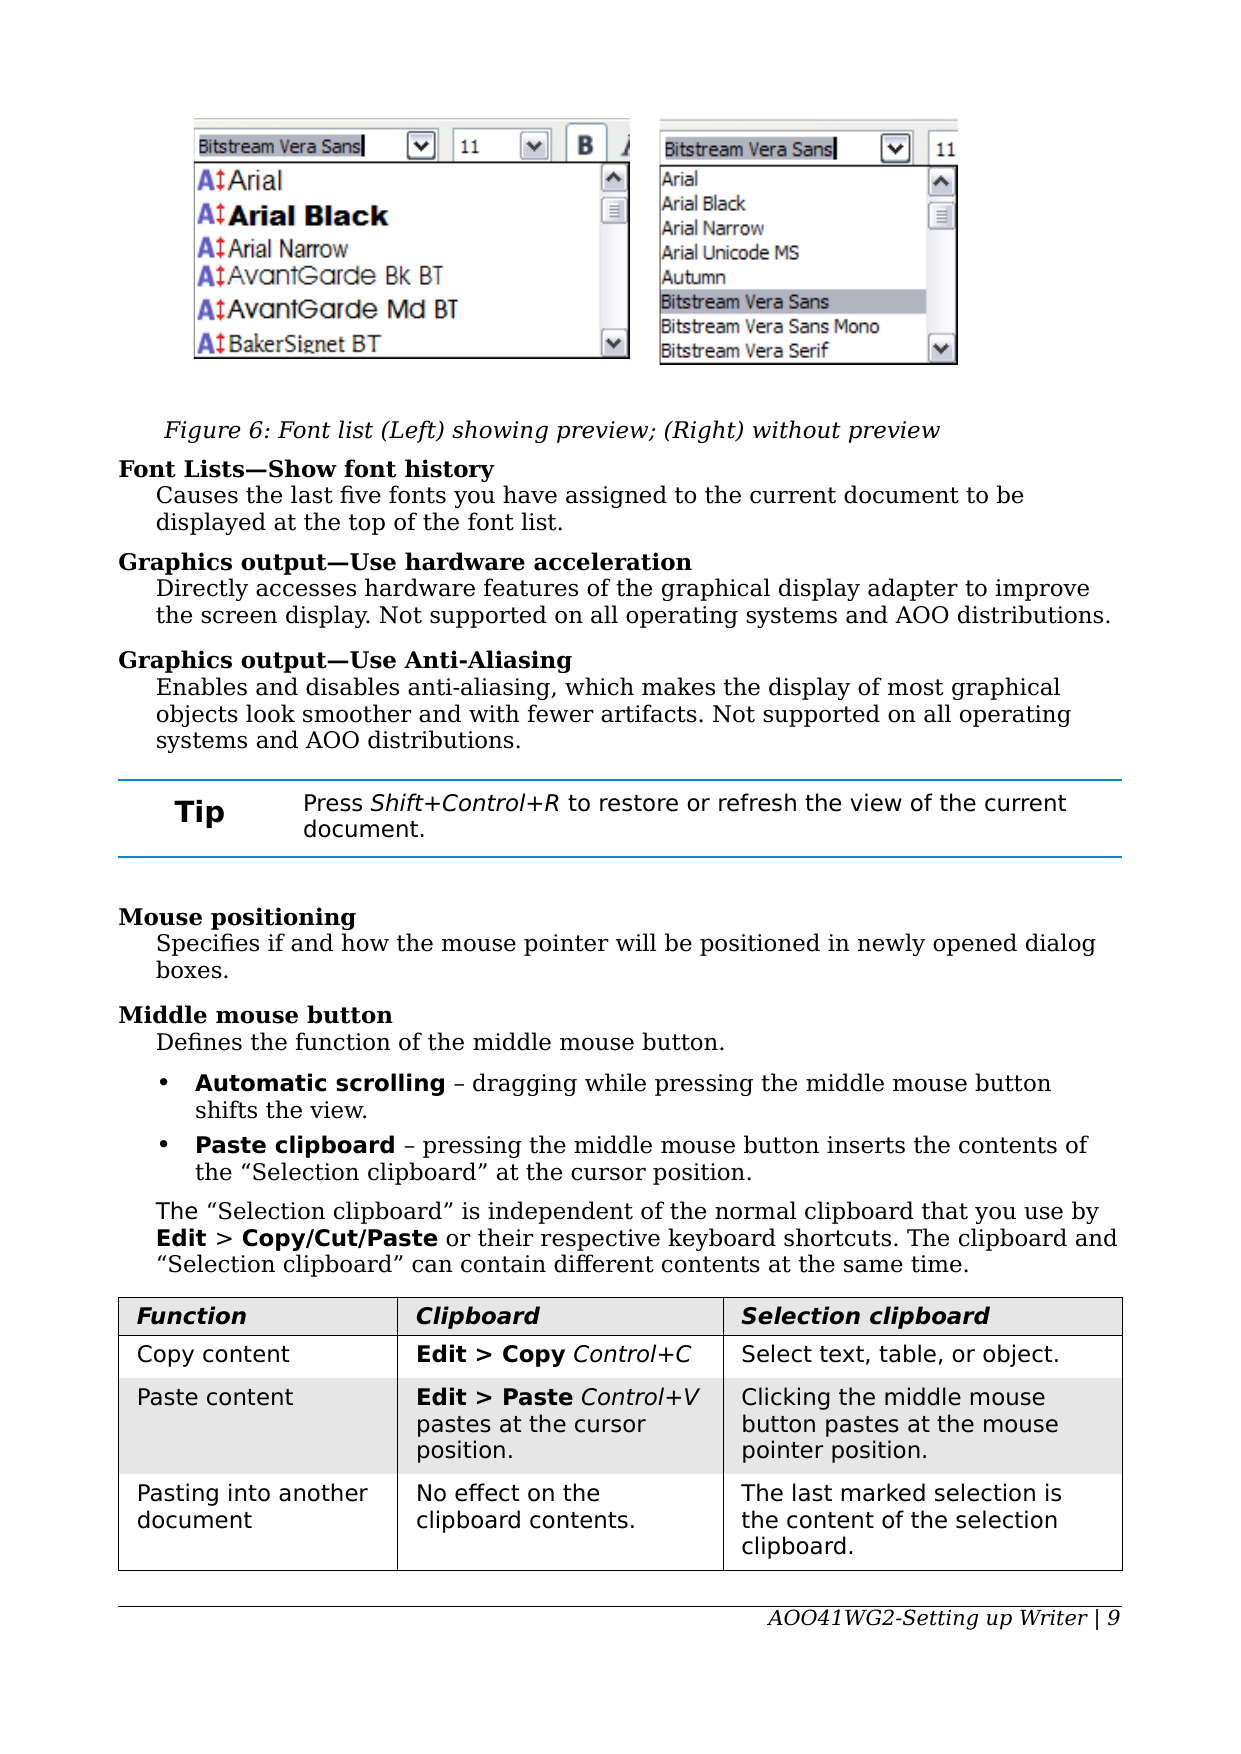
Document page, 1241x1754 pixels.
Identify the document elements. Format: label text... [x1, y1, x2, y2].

picture [193, 118, 630, 359]
text Graphics output—Use hardware acceleration [118, 548, 1122, 575]
table_header [660, 118, 1121, 417]
table_cell Pasting into another document [119, 1474, 397, 1570]
text Causes the last five fonts you have assigned to the current document to be displayed at the top of the font list. [156, 483, 1122, 536]
list Automatic scrolling – dragging while pressing the middle mouse button shifts the view. [156, 1068, 1122, 1124]
text Defines the function of the middle mouse button. [156, 1029, 1122, 1056]
table_header Tip [118, 781, 281, 856]
table_cell Copy content [119, 1336, 397, 1378]
table_header Clipboard [398, 1298, 723, 1335]
table_header Press Shift+Control+R to restore or refresh the view of the current document. [281, 781, 1122, 856]
text The “Selection clipboard” is independent of the normal clipboard that you use by Edit > Copy/Cut/Paste or their respective keyboard shortcuts. The clipboard and “Selection clipboard” can contain different contents at the same time. [156, 1198, 1122, 1278]
text Font Lists—Show font history [118, 456, 1122, 483]
picture [659, 118, 958, 365]
table_cell Figure 6: Font list (Left) showing preview; (Right) without preview [164, 417, 1121, 450]
text Mouse positioning [118, 903, 1122, 930]
text Middle mouse button [118, 1002, 1122, 1029]
text Graphics output—Use Anti-Aliasing [118, 647, 1122, 674]
table_cell Clicking the middle mouse button pastes at the mouse pointer position. [724, 1378, 1122, 1474]
table_cell Select text, table, or object. [724, 1336, 1122, 1378]
table_cell Edit > Copy Control+C [398, 1336, 723, 1378]
text Directly accesses hardware features of the graphical display adapter to improve the screen display. Not supported on all operating systems and AOO distributions. [156, 575, 1122, 629]
table_cell The last marked selection is the content of the selection clipboard. [724, 1474, 1122, 1570]
table_cell Paste content [119, 1378, 397, 1474]
text Enables and disables anti-aliasing, which makes the display of most graphical objects look smoother and with fewer artifacts. Not supported on all operating systems and AOO distributions. [156, 674, 1122, 754]
table_header Selection clipboard [724, 1298, 1122, 1335]
list Paste clipboard – pressing the middle mouse button inserts the contents of the “Selection clipboard” at the cursor position. [156, 1130, 1122, 1186]
text Specifies if and how the mouse pointer will be positioned in newly opened dialog boxes. [156, 930, 1122, 983]
table_cell Edit > Paste Control+V pastes at the cursor position. [398, 1378, 723, 1474]
table_header [164, 118, 659, 417]
table_cell No effect on the clipboard contents. [398, 1474, 723, 1570]
table_header Function [119, 1298, 397, 1335]
